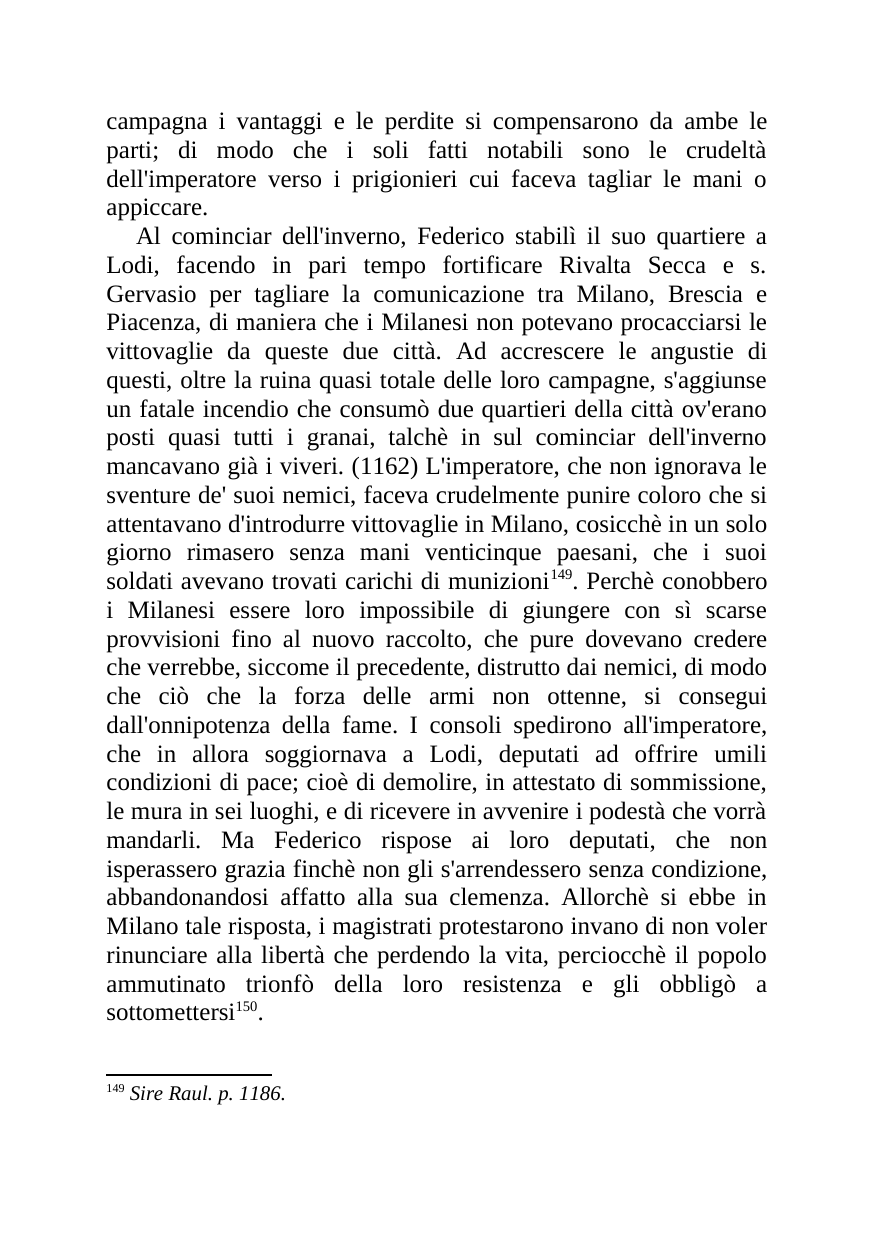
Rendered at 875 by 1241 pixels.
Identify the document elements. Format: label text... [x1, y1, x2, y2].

text campagna i vantaggi e le perdite si compensarono da ambe le parti; di modo che i soli fatti notabili sono le crudeltà dell'imperatore verso i prigionieri cui faceva tagliar le mani o appiccare. [106, 106, 768, 221]
text Al cominciar dell'inverno, Federico stabilì il suo quartiere a Lodi, facendo in pari tempo fortificare Rivalta Secca e s. Gervasio per tagliare la comunicazione tra Milano, Brescia e Piacenza, di maniera che i Milanesi non potevano procacciarsi le vittovaglie da queste due città. Ad accrescere le angustie di questi, oltre la ruina quasi totale delle loro campagne, s'aggiunse un fatale incendio che consumò due quartieri della città ov'erano posti quasi tutti i granai, talchè in sul cominciar dell'inverno mancavano già i viveri. (1162) L'imperatore, che non ignorava le sventure de' suoi nemici, faceva crudelmente punire coloro che si attentavano d'introdurre vittovaglie in Milano, cosicchè in un solo giorno rimasero senza mani venticinque paesani, che i suoi soldati avevano trovati carichi di munizioni. Perchè conobbero i Milanesi essere loro impossibile di giungere con sì scarse provvisioni fino al nuovo raccolto, che pure dovevano credere che verrebbe, siccome il precedente, distrutto dai nemici, di modo che ciò che la forza delle armi non ottenne, si consegui dall'onnipotenza della fame. I consoli spedirono all'imperatore, che in allora soggiornava a Lodi, deputati ad offrire umili condizioni di pace; cioè di demolire, in attestato di sommissione, le mura in sei luoghi, e di ricevere in avvenire i podestà che vorrà mandarli. Ma Federico rispose ai loro deputati, che non isperassero grazia finchè non gli s'arrendessero senza condizione, abbandonandosi affatto alla sua clemenza. Allorchè si ebbe in Milano tale risposta, i magistrati protestarono invano di non voler rinunciare alla libertà che perdendo la vita, perciocchè il popolo ammutinato trionfò della loro resistenza e gli obbligò a sottomettersi. [106, 221, 768, 1026]
text Sire Raul. p. 1186. [106, 1081, 768, 1105]
